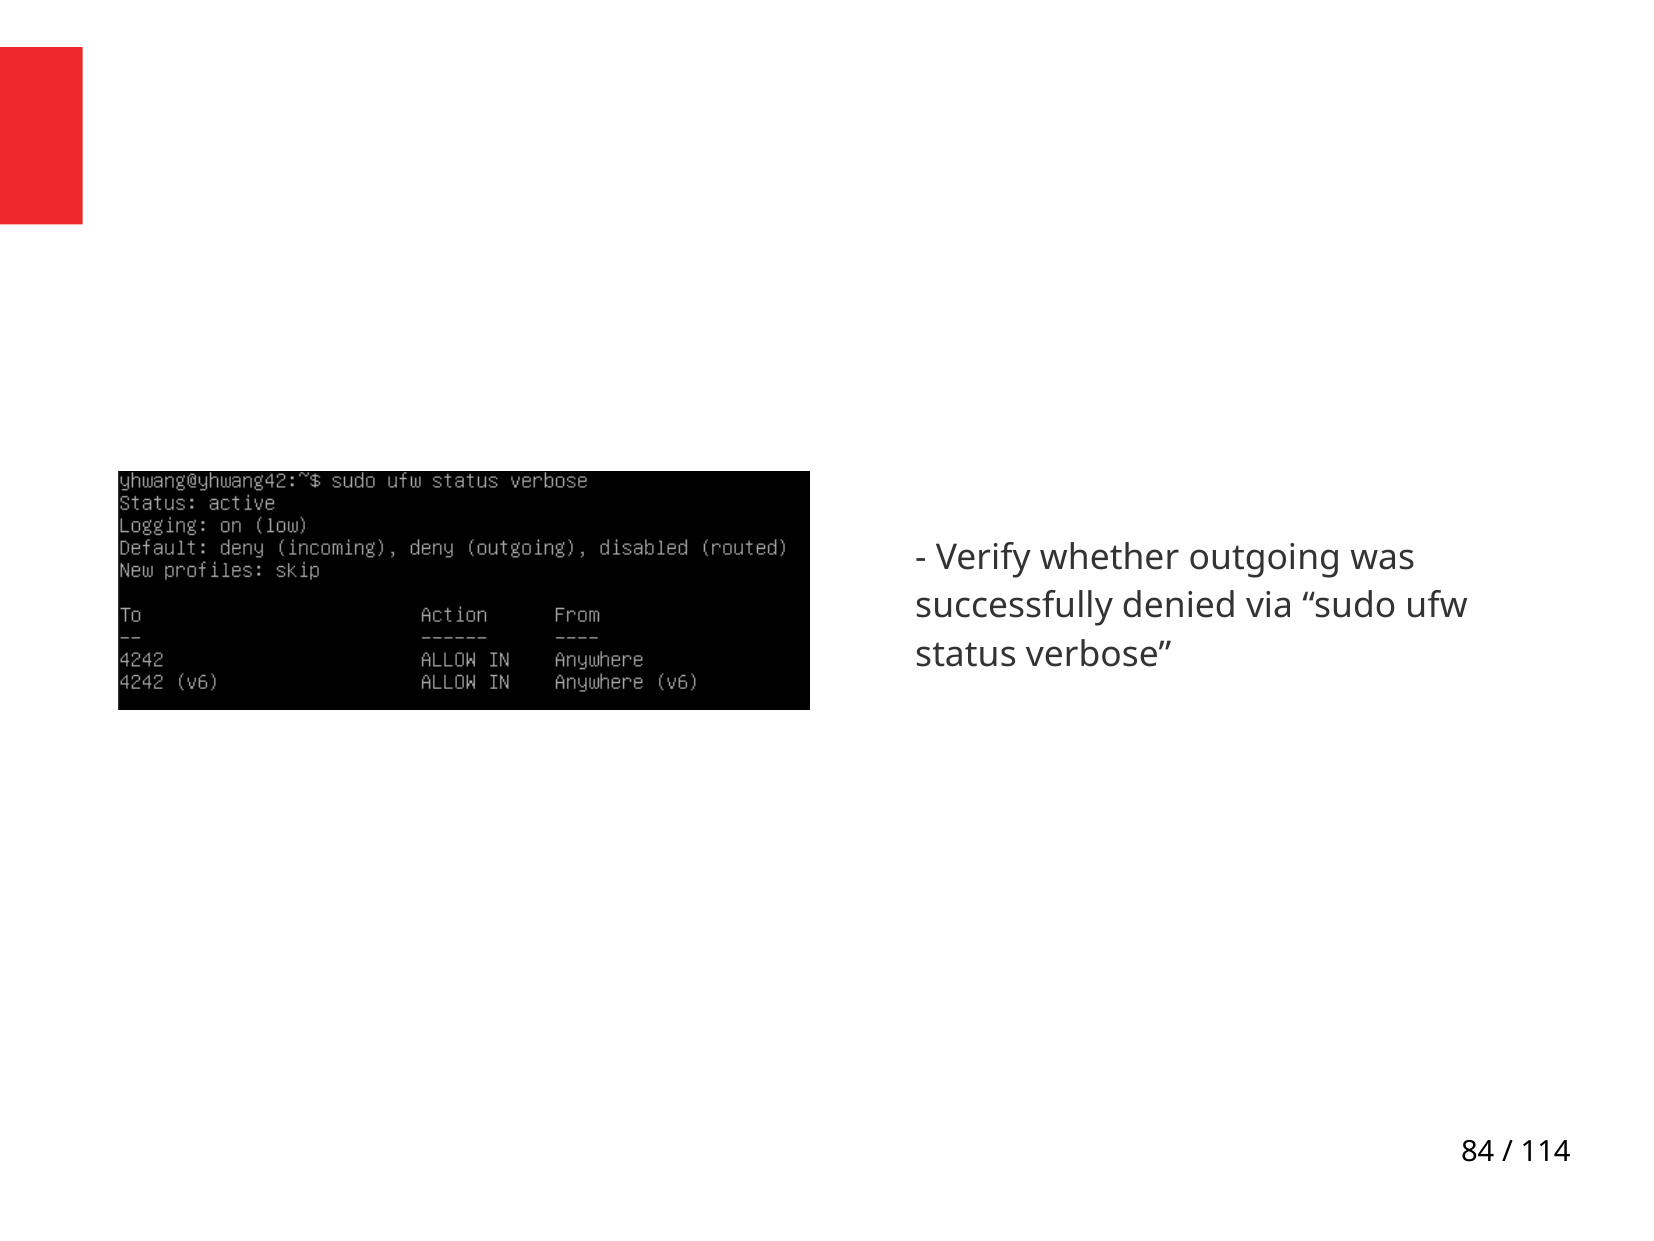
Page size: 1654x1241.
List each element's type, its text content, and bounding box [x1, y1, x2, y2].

list - Verify whether outgoing was successfully denied via “sudo ufw status verbose” [844, 531, 1536, 875]
picture [118, 471, 810, 710]
